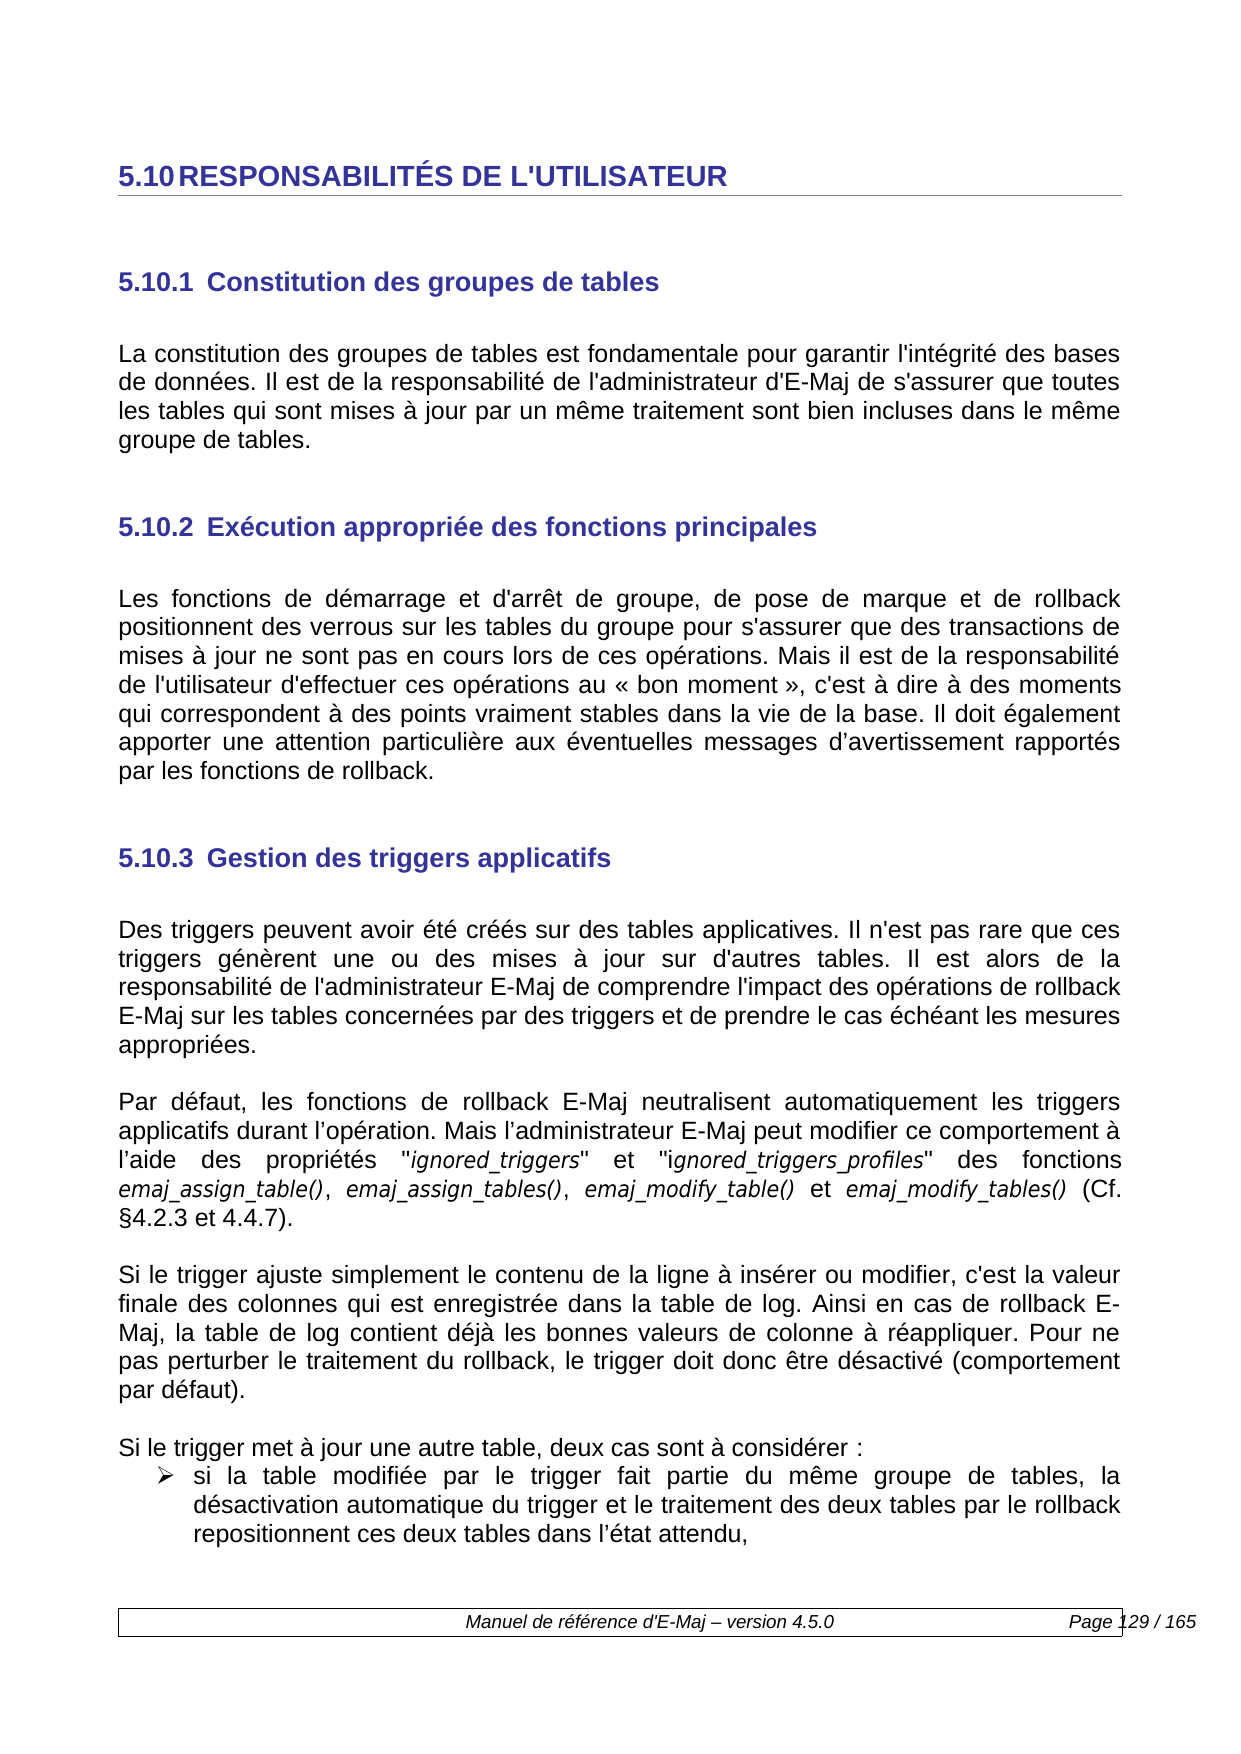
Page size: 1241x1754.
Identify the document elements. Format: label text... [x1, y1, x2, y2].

subtitle Responsabilités de l'utilisateur [118, 159, 1122, 195]
subtitle Gestion des triggers applicatifs [118, 842, 1122, 873]
text Les fonctions de démarrage et d'arrêt de groupe, de pose de marque et de rollback positionnent des verrous sur les tables du groupe pour s'assurer que des transactions de mises à jour ne sont pas en cours lors de ces opérations. Mais il est de la responsabilité de l'utilisateur d'effectuer ces opérations au « bon moment », c'est à dire à des moments qui correspondent à des points vraiment stables dans la vie de la base. Il doit également apporter une attention particulière aux éventuelles messages d’avertissement rapportés par les fonctions de rollback. [118, 583, 1122, 785]
list si la table modifiée par le trigger fait partie du même groupe de tables, la désactivation automatique du trigger et le traitement des deux tables par le rollback repositionnent ces deux tables dans l’état attendu, [156, 1461, 1122, 1548]
text Des triggers peuvent avoir été créés sur des tables applicatives. Il n'est pas rare que ces triggers génèrent une ou des mises à jour sur d'autres tables. Il est alors de la responsabilité de l'administrateur E-Maj de comprendre l'impact des opérations de rollback E-Maj sur les tables concernées par des triggers et de prendre le cas échéant les mesures appropriées. [118, 915, 1122, 1058]
subtitle Constitution des groupes de tables [118, 266, 1122, 297]
subtitle Exécution appropriée des fonctions principales [118, 511, 1122, 542]
text Si le trigger ajuste simplement le contenu de la ligne à insérer ou modifier, c'est la valeur finale des colonnes qui est enregistrée dans la table de log. Ainsi en cas de rollback E-Maj, la table de log contient déjà les bonnes valeurs de colonne à réappliquer. Pour ne pas perturber le traitement du rollback, le trigger doit donc être désactivé (comportement par défaut). [118, 1260, 1122, 1404]
text Par défaut, les fonctions de rollback E-Maj neutralisent automatiquement les triggers applicatifs durant l’opération. Mais l’administrateur E-Maj peut modifier ce comportement à l’aide des propriétés "ignored_triggers" et "ignored_triggers_profiles" des fonctions emaj_assign_table(), emaj_assign_tables(), emaj_modify_table() et emaj_modify_tables() (Cf. §4.2.3 et 4.4.7). [118, 1087, 1122, 1231]
text Si le trigger met à jour une autre table, deux cas sont à considérer : [118, 1432, 1122, 1461]
text La constitution des groupes de tables est fondamentale pour garantir l'intégrité des bases de données. Il est de la responsabilité de l'administrateur d'E-Maj de s'assurer que toutes les tables qui sont mises à jour par un même traitement sont bien incluses dans le même groupe de tables. [118, 338, 1122, 453]
